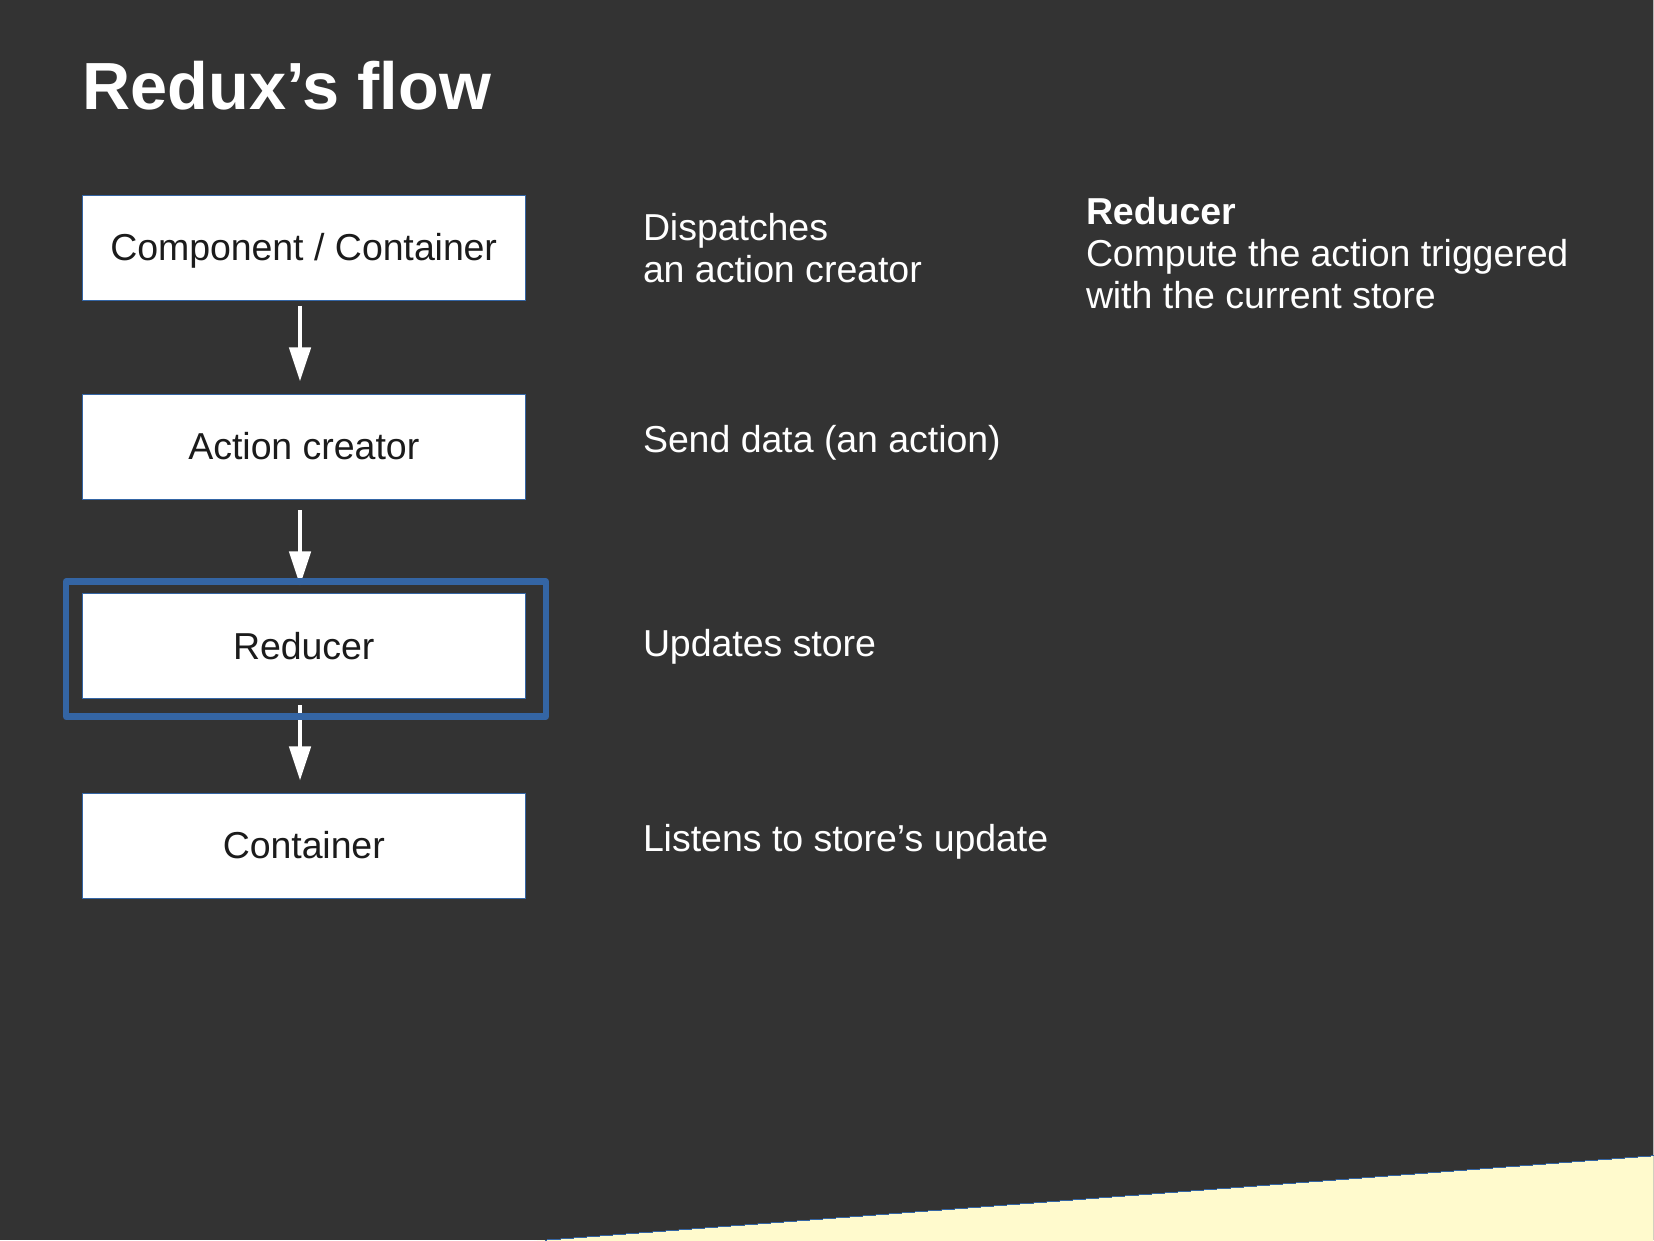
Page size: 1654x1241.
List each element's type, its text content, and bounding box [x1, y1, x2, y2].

text_box Updates store [628, 615, 1184, 676]
text_box Dispatches an action creator [628, 198, 1021, 298]
text_box Listens to store’s update [628, 810, 1184, 871]
text_box Reducer Compute the action triggered with the current store [1071, 183, 1627, 325]
text_box Container [82, 793, 526, 899]
text_box Component / Container [82, 195, 526, 301]
text_box Send data (an action) [628, 411, 1184, 472]
text_box [65, 581, 546, 717]
text_box Action creator [82, 394, 526, 500]
title Redux’s flow [82, 49, 571, 125]
text_box [533, 1155, 1654, 1241]
